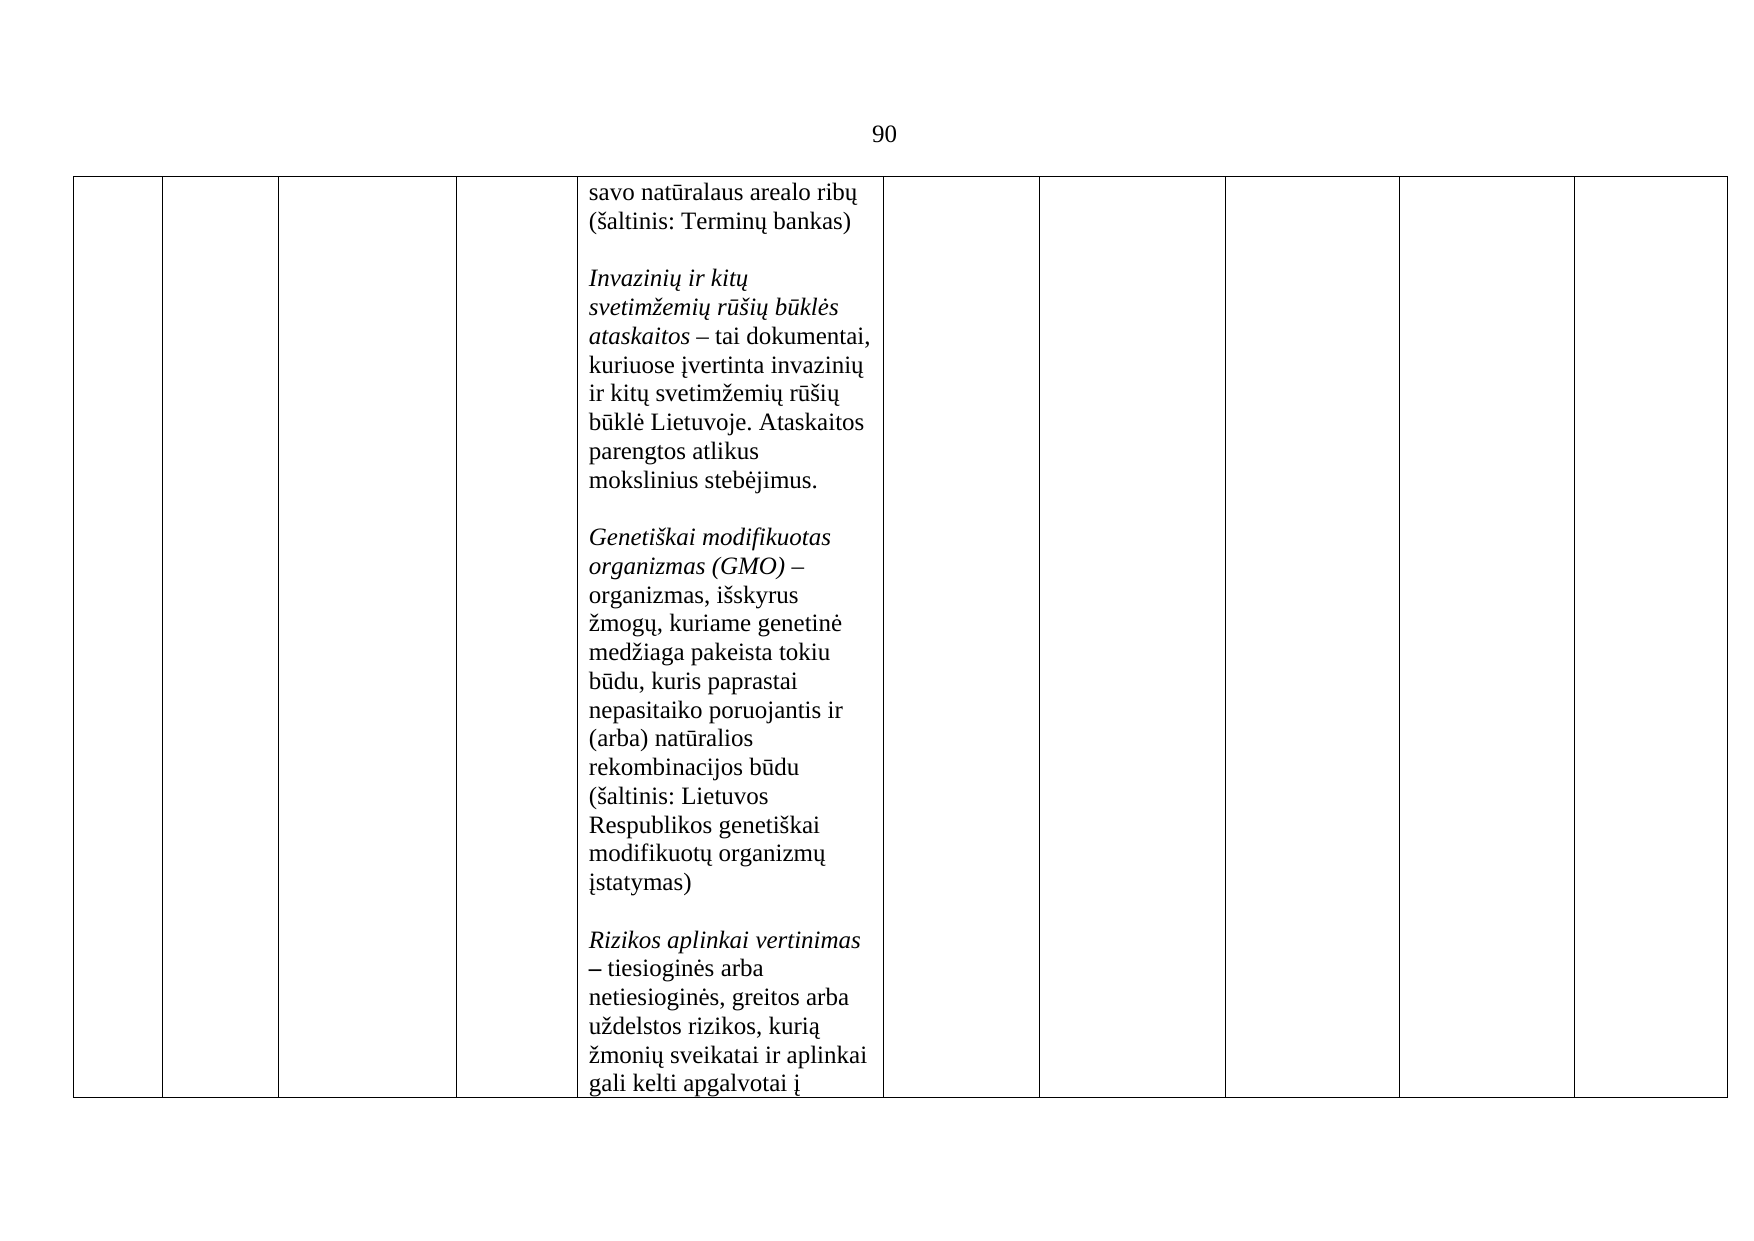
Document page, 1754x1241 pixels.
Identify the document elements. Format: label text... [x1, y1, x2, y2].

table_cell [163, 177, 278, 1097]
table_cell [884, 177, 1039, 1097]
table_cell savo natūralaus arealo ribų (šaltinis: Terminų bankas) Invazinių ir kitų svetimžemių rūšių būklės ataskaitos – tai dokumentai, kuriuose įvertinta invazinių ir kitų svetimžemių rūšių būklė Lietuvoje. Ataskaitos parengtos atlikus mokslinius stebėjimus. Genetiškai modifikuotas organizmas (GMO) – organizmas, išskyrus žmogų, kuriame genetinė medžiaga pakeista tokiu būdu, kuris paprastai nepasitaiko poruojantis ir (arba) natūralios rekombinacijos būdu (šaltinis: Lietuvos Respublikos genetiškai modifikuotų organizmų įstatymas) Rizikos aplinkai vertinimas – tiesioginės arba netiesioginės, greitos arba uždelstos rizikos, kurią žmonių sveikatai ir aplinkai gali kelti apgalvotai į [578, 177, 883, 1097]
table_cell [1400, 177, 1574, 1097]
table_cell [74, 177, 162, 1097]
table_cell [1575, 177, 1727, 1097]
table_cell [1040, 177, 1225, 1097]
table_cell [279, 177, 456, 1097]
table_cell [457, 177, 577, 1097]
table_cell [1226, 177, 1399, 1097]
